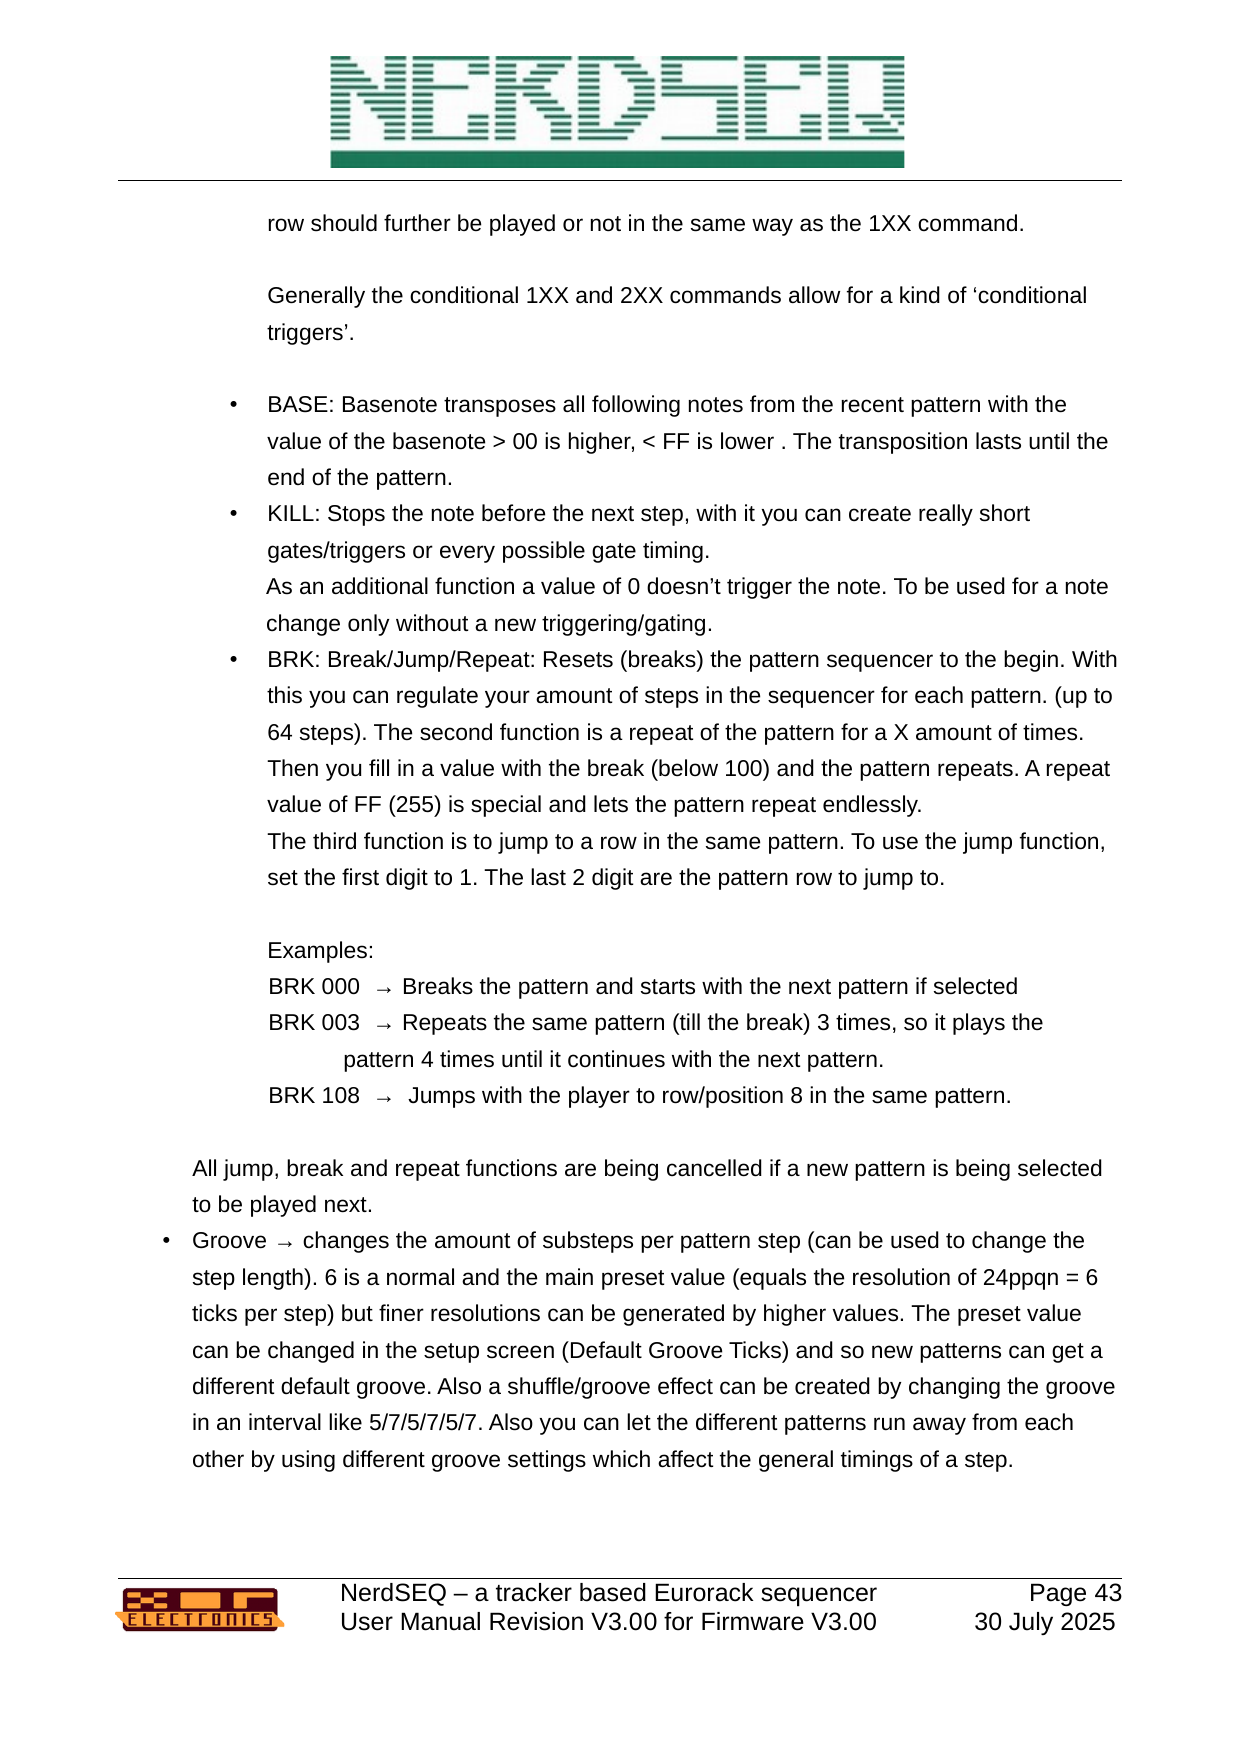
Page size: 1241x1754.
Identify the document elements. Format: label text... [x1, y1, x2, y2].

text As an additional function a value of 0 doesn’t trigger the note. To be used for a note change only without a new triggering/gating. [266, 573, 1122, 636]
text BRK 000 → Breaks the pattern and starts with the next pattern if selected [192, 973, 1122, 999]
text BRK 003 → Repeats the same pattern (till the break) 3 times, so it plays the pattern 4 times until it continues with the next pattern. [192, 1009, 1122, 1072]
list BASE: Basenote transposes all following notes from the recent pattern with the value of the basenote > 00 is higher, < FF is lower . The transposition lasts until the end of the pattern. [229, 391, 1122, 490]
list Examples: [229, 937, 1122, 963]
list The third function is to jump to a row in the same pattern. To use the jump function, set the first digit to 1. The last 2 digit are the pattern row to jump to. [229, 828, 1122, 890]
list row should further be played or not in the same way as the 1XX command. Generally the conditional 1XX and 2XX commands allow for a kind of ‘conditional triggers’. [229, 209, 1122, 381]
list KILL: Stops the note before the next step, with it you can create really short gates/triggers or every possible gate timing. [229, 500, 1122, 563]
list Groove → changes the amount of substeps per pattern step (can be used to change the step length). 6 is a normal and the main preset value (equals the resolution of 24ppqn = 6 ticks per step) but finer resolutions can be generated by higher values. The preset value can be changed in the setup screen (Default Groove Ticks) and so new patterns can get a different default groove. Also a shuffle/groove effect can be created by changing the groove in an interval like 5/7/5/7/5/7. Also you can let the different patterns run away from each other by using different groove settings which affect the general timings of a step. [162, 1227, 1122, 1472]
text All jump, break and repeat functions are being cancelled if a new pattern is being selected to be played next. [192, 1155, 1122, 1217]
text BRK 108 → Jumps with the player to row/position 8 in the same pattern. [266, 1082, 1122, 1108]
list BRK: Break/Jump/Repeat: Resets (breaks) the pattern sequencer to the begin. With this you can regulate your amount of steps in the sequencer for each pattern. (up to 64 steps). The second function is a repeat of the pattern for a X amount of times. Then you fill in a value with the break (below 100) and the pattern repeats. A repeat value of FF (255) is special and lets the pattern repeat endlessly. [229, 646, 1122, 818]
picture [115, 1584, 285, 1634]
picture [330, 56, 905, 168]
